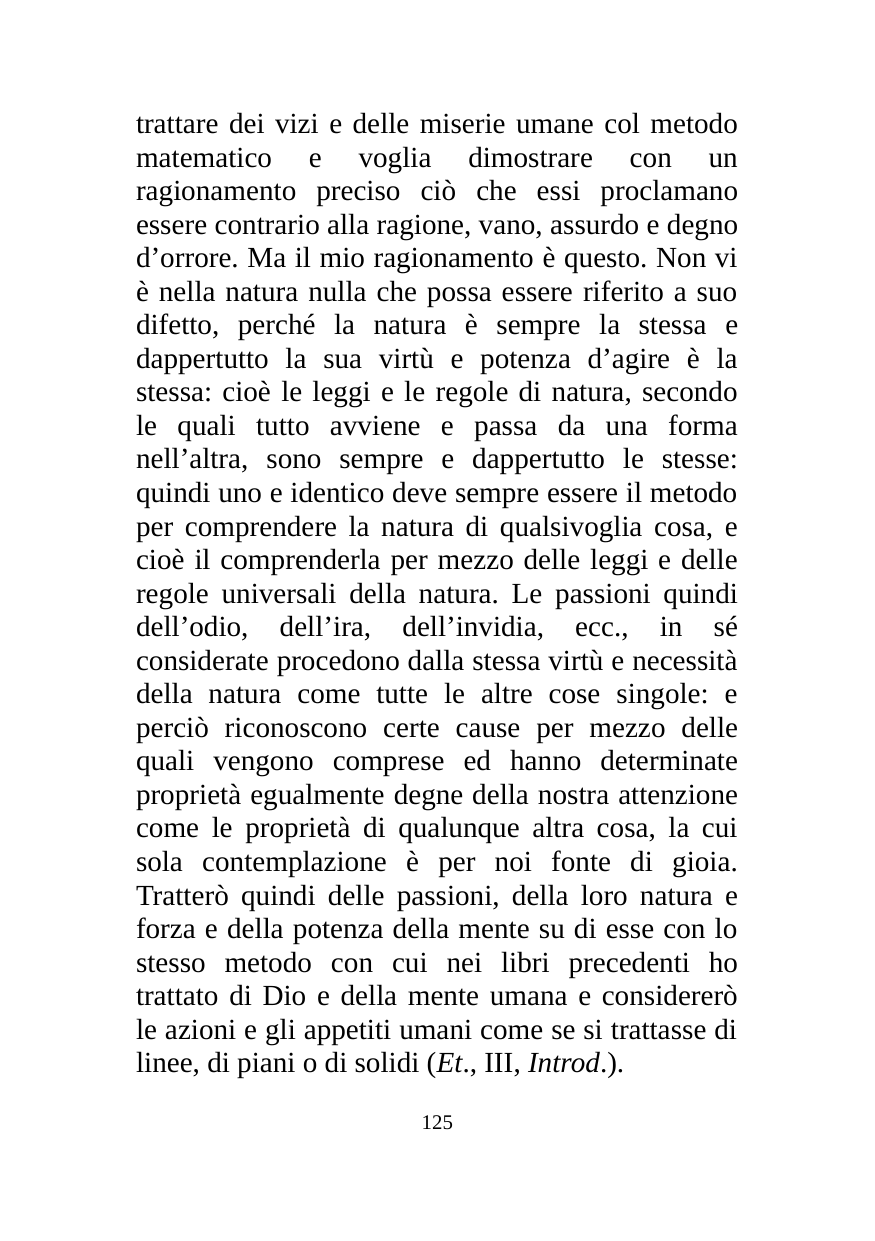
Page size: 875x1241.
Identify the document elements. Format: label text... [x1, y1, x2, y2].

text trattare dei vizi e delle miserie umane col metodo matematico e voglia dimostrare con un ragionamento preciso ciò che essi proclamano essere contrario alla ragione, vano, assurdo e degno d’orrore. Ma il mio ragionamento è questo. Non vi è nella natura nulla che possa essere riferito a suo difetto, perché la natura è sempre la stessa e dappertutto la sua virtù e potenza d’agire è la stessa: cioè le leggi e le regole di natura, secondo le quali tutto avviene e passa da una forma nell’altra, sono sempre e dappertutto le stesse: quindi uno e identico deve sempre essere il metodo per comprendere la natura di qualsivoglia cosa, e cioè il comprenderla per mezzo delle leggi e delle regole universali della natura. Le passioni quindi dell’odio, dell’ira, dell’invidia, ecc., in sé considerate procedono dalla stessa virtù e necessità della natura come tutte le altre cose singole: e perciò riconoscono certe cause per mezzo delle quali vengono comprese ed hanno determinate proprietà egualmente degne della nostra attenzione come le proprietà di qualunque altra cosa, la cui sola contemplazione è per noi fonte di gioia. Tratterò quindi delle passioni, della loro natura e forza e della potenza della mente su di esse con lo stesso metodo con cui nei libri precedenti ho trattato di Dio e della mente umana e considererò le azioni e gli appetiti umani come se si trattasse di linee, di piani o di solidi (Et., III, Introd.). [136, 106, 738, 1079]
